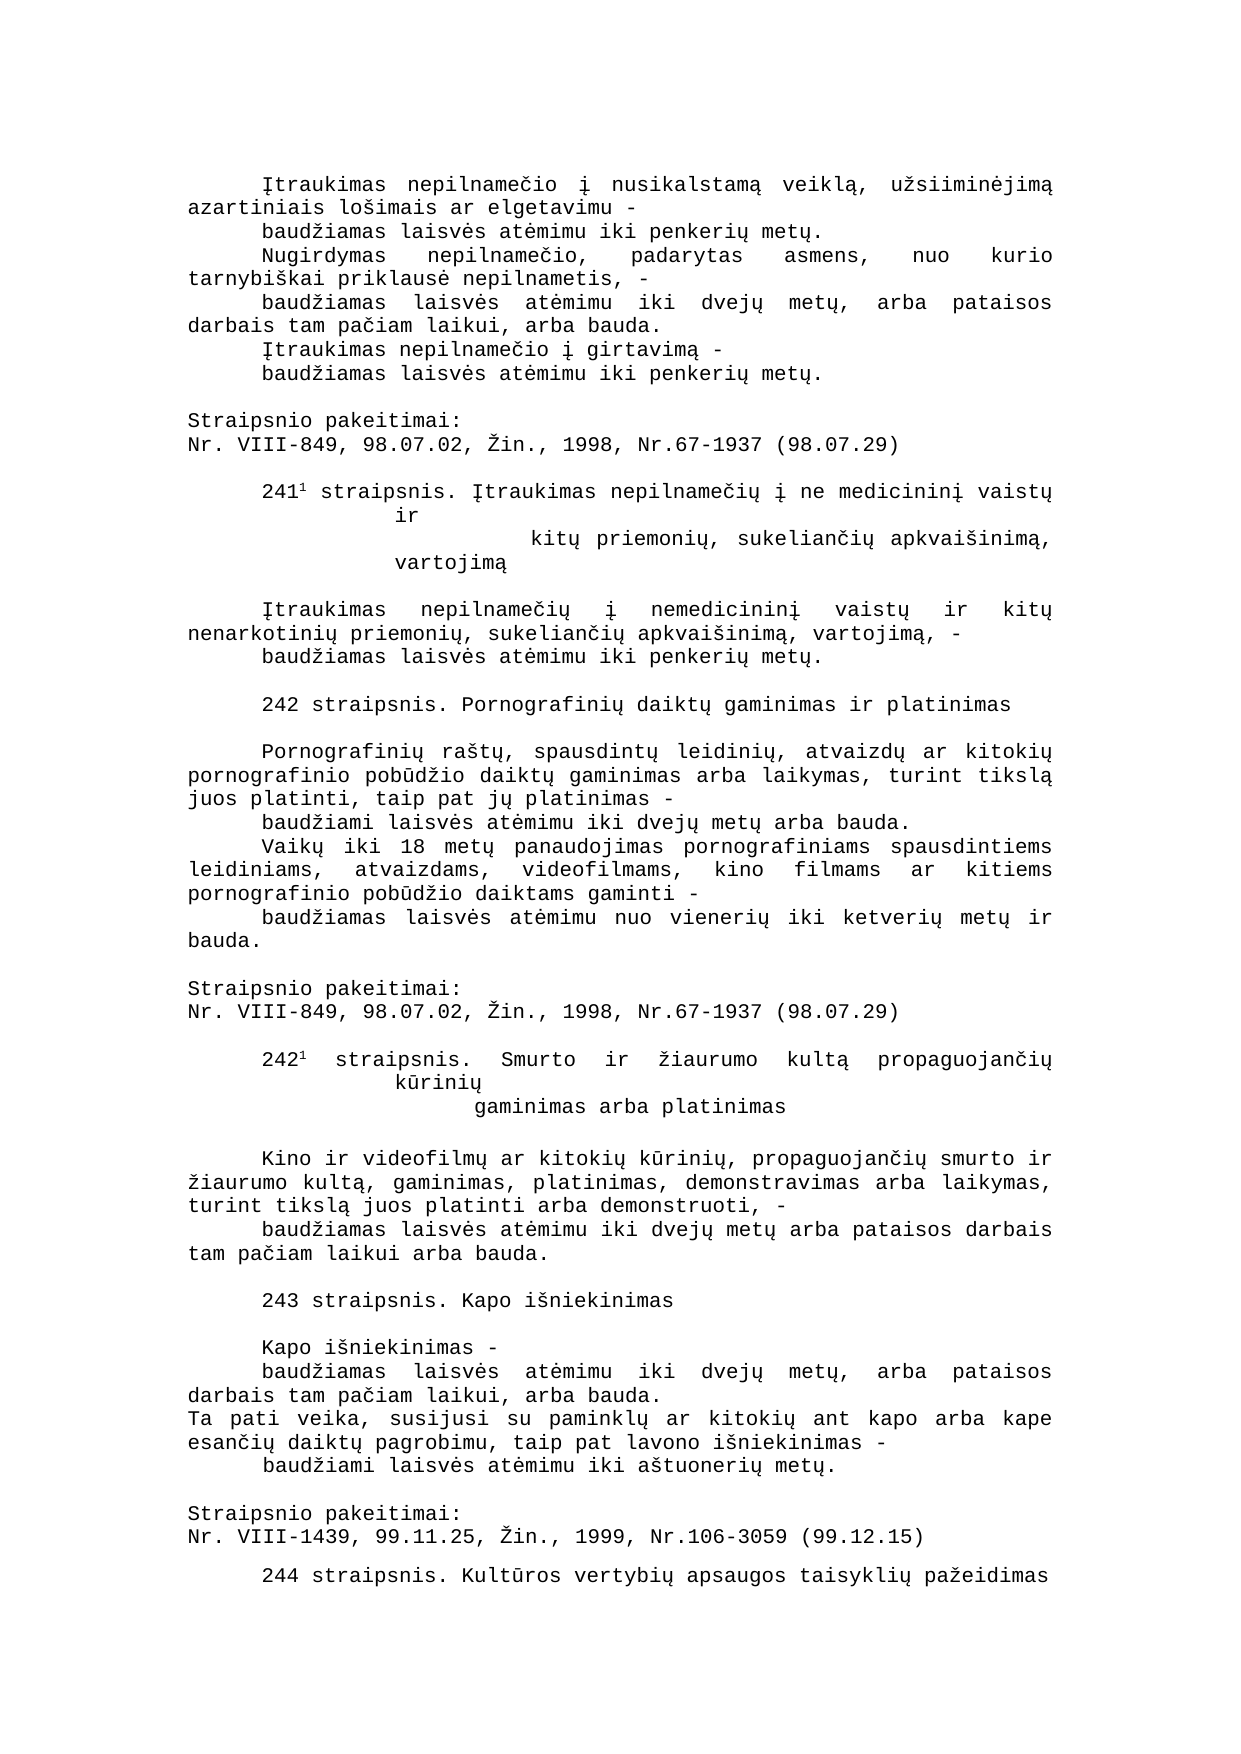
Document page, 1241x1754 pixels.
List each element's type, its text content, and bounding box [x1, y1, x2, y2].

text Nugirdymas nepilnamečio, padarytas asmens, nuo kurio tarnybiškai priklausė nepilnametis, - [187, 244, 1053, 292]
text Vaikų iki 18 metų panaudojimas pornografiniams spausdintiems leidiniams, atvaizdams, videofilmams, kino filmams ar kitiems pornografinio pobūdžio daiktams gaminti - [187, 836, 1053, 907]
text baudžiami laisvės atėmimu iki dvejų metų arba bauda. [187, 812, 1053, 836]
text 2411 straipsnis. Įtraukimas nepilnamečių į ne medicininį vaistų ir [261, 481, 1053, 528]
text Įtraukimas nepilnamečio į girtavimą - [208, 339, 1053, 363]
text Įtraukimas nepilnamečio į nusikalstamą veiklą, užsiiminėjimą azartiniais lošimais ar elgetavimu - [187, 174, 1053, 221]
text 2421 straipsnis. Smurto ir žiaurumo kultą propaguojančių kūrinių [261, 1048, 1053, 1096]
text baudžiami laisvės atėmimu iki aštuonerių metų. [187, 1456, 1053, 1479]
text Nr. VIII-849, 98.07.02, Žin., 1998, Nr.67-1937 (98.07.29) [187, 434, 1053, 457]
text Įtraukimas nepilnamečių į nemedicininį vaistų ir kitų nenarkotinių priemonių, sukeliančių apkvaišinimą, vartojimą, - [187, 599, 1053, 647]
text Nr. VIII-1439, 99.11.25, Žin., 1999, Nr.106-3059 (99.12.15) [187, 1526, 1053, 1550]
text baudžiamas laisvės atėmimu iki dvejų metų, arba pataisos darbais tam pačiam laikui, arba bauda. [187, 292, 1053, 339]
text baudžiamas laisvės atėmimu iki dvejų metų, arba pataisos darbais tam pačiam laikui, arba bauda. [187, 1361, 1053, 1408]
text Straipsnio pakeitimai: [187, 1503, 1053, 1526]
text baudžiamas laisvės atėmimu iki penkerių metų. [187, 647, 1053, 670]
text baudžiamas laisvės atėmimu nuo vienerių iki ketverių metų ir bauda. [187, 907, 1053, 954]
text Nr. VIII-849, 98.07.02, Žin., 1998, Nr.67-1937 (98.07.29) [187, 1001, 1053, 1025]
text Kino ir videofilmų ar kitokių kūrinių, propaguojančių smurto ir žiaurumo kultą, gaminimas, platinimas, demonstravimas arba laikymas, turint tikslą juos platinti arba demonstruoti, - [187, 1148, 1053, 1219]
text 242 straipsnis. Pornografinių daiktų gaminimas ir platinimas [261, 694, 1053, 717]
text Pornografinių raštų, spausdintų leidinių, atvaizdų ar kitokių pornografinio pobūdžio daiktų gaminimas arba laikymas, turint tikslą juos platinti, taip pat jų platinimas - [187, 741, 1053, 812]
text Ta pati veika, susijusi su paminklų ar kitokių ant kapo arba kape esančių daiktų pagrobimu, taip pat lavono išniekinimas - [187, 1408, 1053, 1456]
text Kapo išniekinimas - [205, 1337, 1053, 1361]
text 243 straipsnis. Kapo išniekinimas [205, 1290, 1053, 1314]
text Straipsnio pakeitimai: [187, 978, 1053, 1001]
text gaminimas arba platinimas [261, 1096, 1053, 1119]
text kitų priemonių, sukeliančių apkvaišinimą, vartojimą [261, 528, 1053, 576]
text baudžiamas laisvės atėmimu iki penkerių metų. [187, 221, 1053, 244]
text baudžiamas laisvės atėmimu iki dvejų metų arba pataisos darbais tam pačiam laikui arba bauda. [187, 1219, 1053, 1266]
text baudžiamas laisvės atėmimu iki penkerių metų. [208, 363, 1053, 386]
text 244 straipsnis. Kultūros vertybių apsaugos taisyklių pažeidimas [261, 1565, 1053, 1589]
text Straipsnio pakeitimai: [187, 410, 1053, 434]
